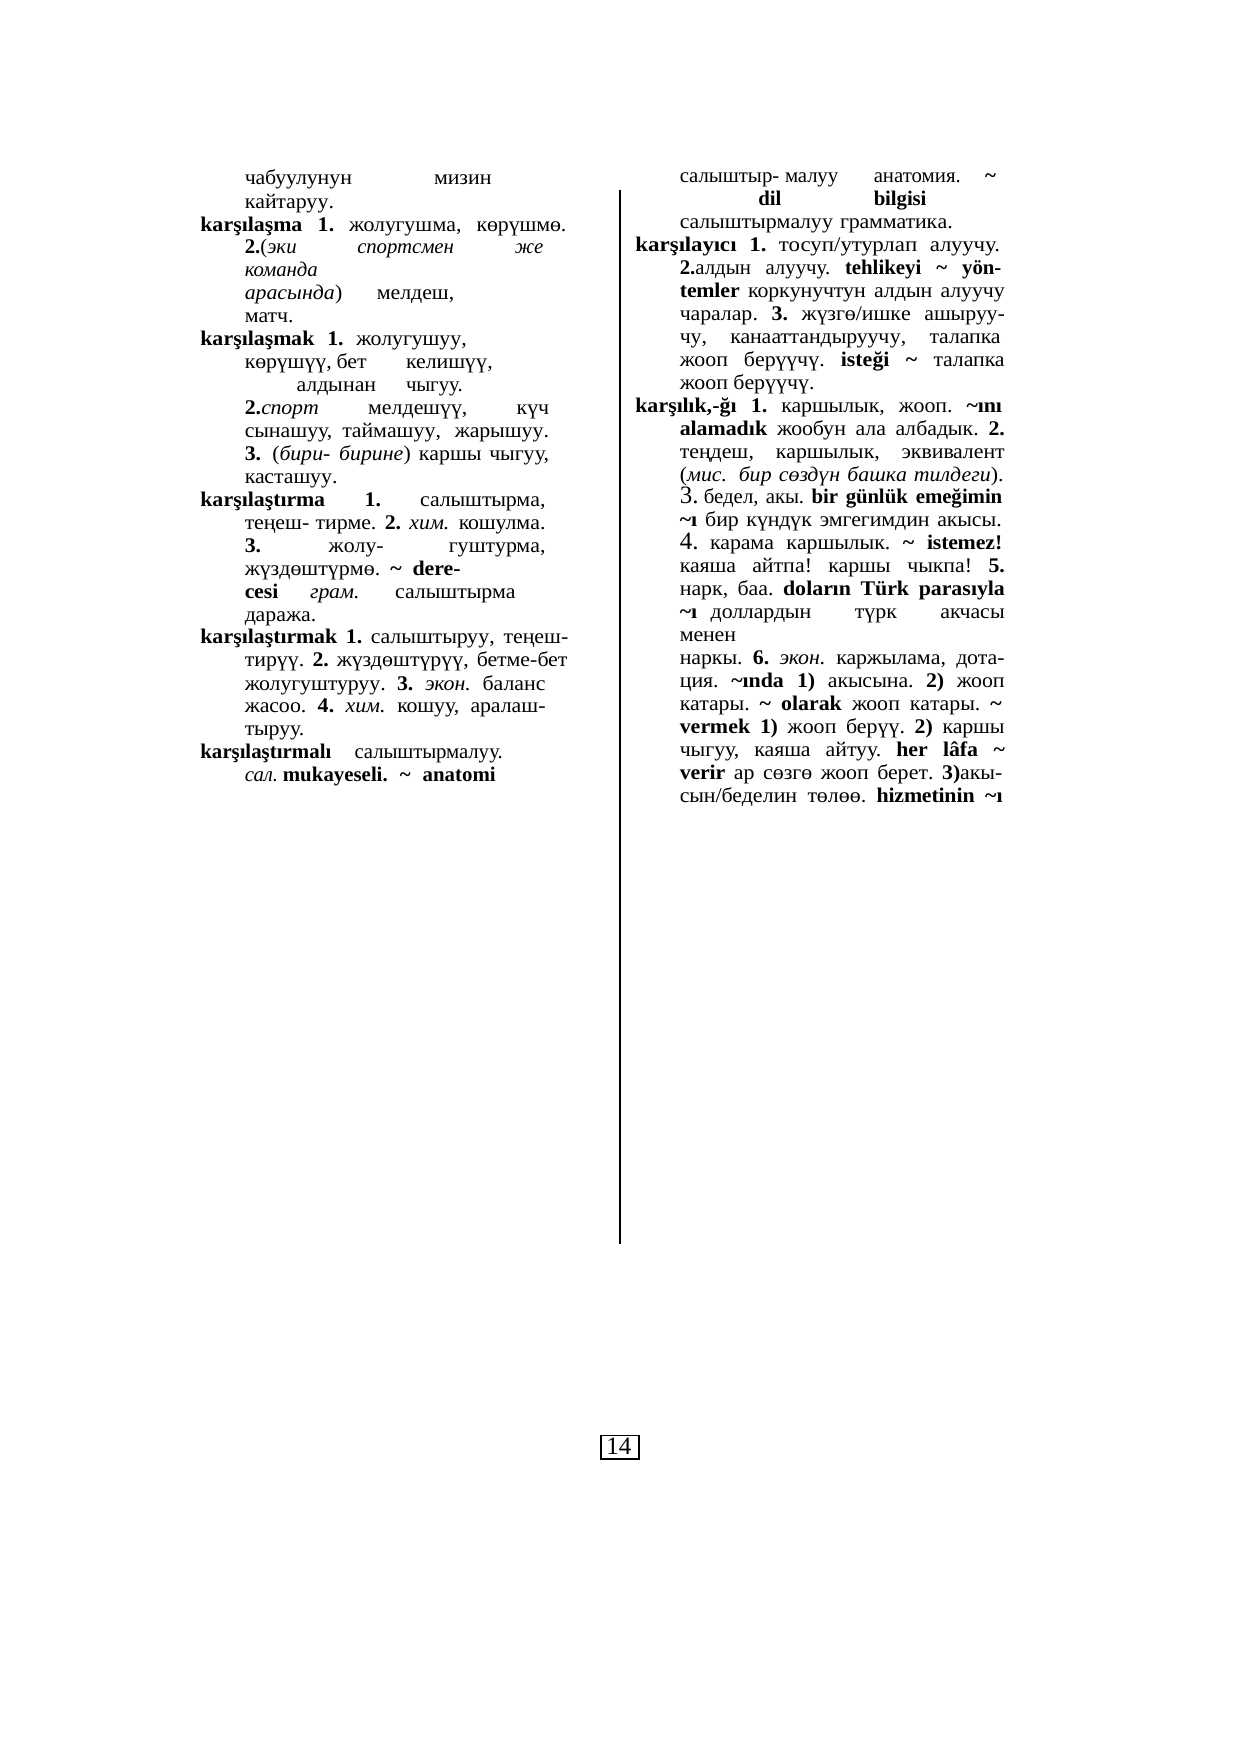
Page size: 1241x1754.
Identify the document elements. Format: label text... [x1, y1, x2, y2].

list бедел, акы. bir günlük emeğimin [679, 486, 1004, 508]
list карама каршылык. ~ istemez! [679, 531, 1004, 554]
text ~ı бир күндүк эмгегимдин акысы. [679, 508, 1005, 531]
text cesi грам. салыштырма даража. [244, 580, 515, 626]
text alamadık жообун ала албадык. 2. теңдеш, каршылык, эквивалент (мис. бир сөздүн башка тилдеги). [679, 417, 1004, 486]
text салыштыр- малуу анатомия. ~ dil bilgisi [635, 164, 1005, 210]
text наркы. 6. экон. каржылама, дота- ция. ~ında 1) акысына. 2) жооп катары. ~ olarak жооп катары. ~ [679, 646, 1005, 715]
text karşılaştırma 1. салыштырма, теңеш- тирме. 2. хим. кошулма. 3. жолу- гуштурма, жүздөштүрмө. ~ dere- [200, 488, 545, 580]
text karşılaşma 1. жолугушма, көрүшмө. [200, 213, 606, 236]
text жооп берүүчү. isteği ~ талапка жооп берүүчү. [679, 348, 1004, 394]
text арасында) мелдеш, матч. [244, 281, 454, 327]
text каяша айтпа! каршы чыкпа! 5. нарк, баа. doların Türk parasıyla ~ı доллардын түрк акчасы менен [679, 554, 1005, 646]
text karşılaştırmalı салыштырмалуу. сал. mukayeseli. ~ anatomi [200, 740, 545, 786]
text салыштырмалуу грамматика. [679, 210, 955, 233]
text 2.алдын алуучу. tehlikeyi ~ yön- [679, 256, 1005, 279]
text vermek 1) жооп берүү. 2) каршы чыгуу, каяша айтуу. her lâfa ~ verir ар сөзгө жооп берет. 3)акы- [679, 715, 1005, 784]
text karşılaşmak 1. жолугушуу, көрүшүү, бет келишүү, алдынан чыгуу. [200, 327, 545, 396]
text жолугуштуруу. 3. экон. баланс жасоо. 4. хим. кошуу, аралаш- тыруу. [244, 672, 545, 740]
text 2.(эки спортсмен же команда [244, 236, 545, 281]
text сын/беделин төлөө. hizmetinin ~ı [679, 784, 1005, 807]
text чабуулунун мизин кайтаруу. [244, 164, 491, 213]
text karşılaştırmak 1. салыштыруу, теңеш- тирүү. 2. жүздөштүрүү, бетме-бет [200, 626, 577, 671]
text temler коркунучтун алдын алуучу чаралар. 3. жүзгө/ишке ашыруу- чу, канааттандыруучу, талапка [679, 279, 1005, 348]
text karşılayıcı 1. тосуп/утурлап алуучу. [635, 233, 1065, 256]
text 2.спорт мелдешүү, күч сынашуу, таймашуу, жарышуу. 3. (бири- бирине) каршы чыгуу, касташуу. [244, 396, 549, 488]
text karşılık,-ğı 1. каршылык, жооп. ~ını [635, 394, 1065, 417]
